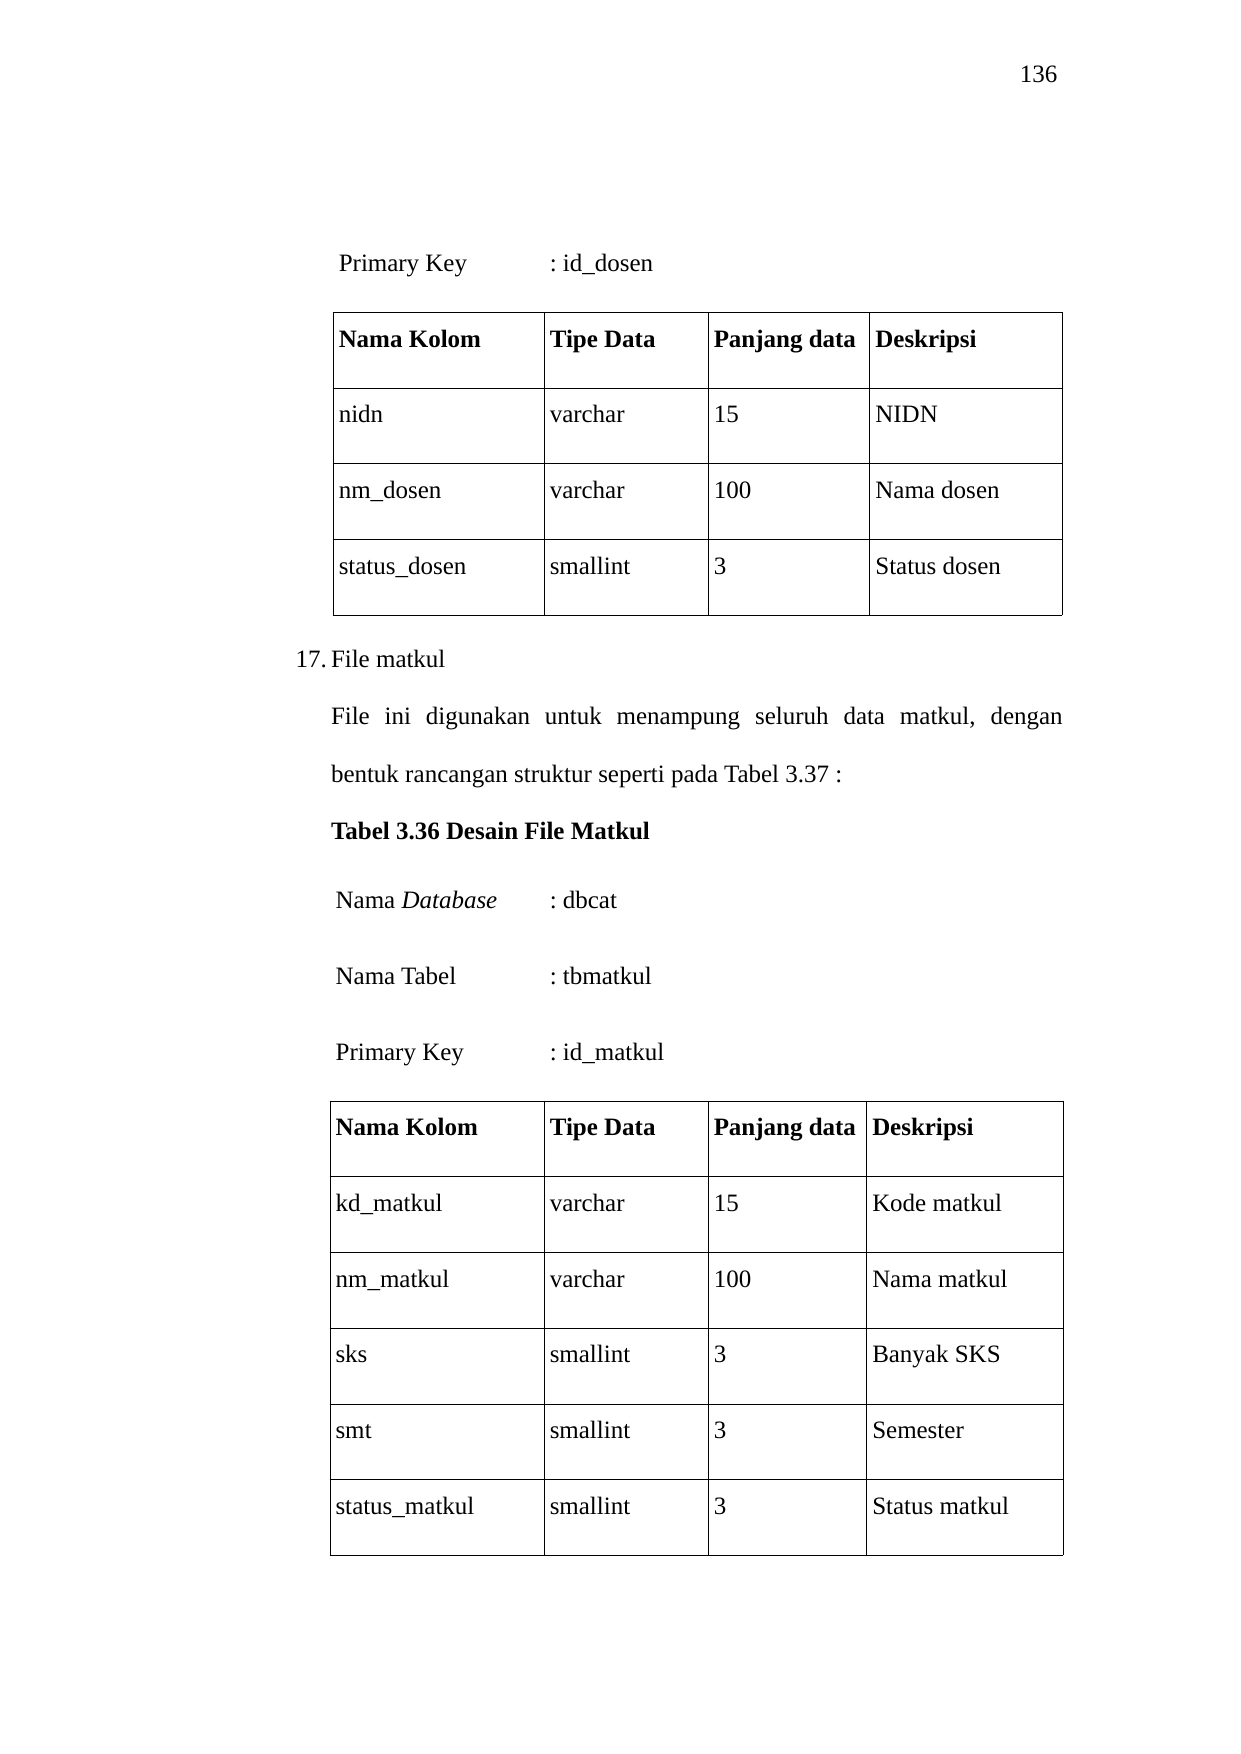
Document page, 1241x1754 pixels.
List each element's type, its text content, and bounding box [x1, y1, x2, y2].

table_cell status_matkul [331, 1480, 544, 1555]
table_cell sks [331, 1329, 544, 1403]
table_cell : id_matkul [544, 1025, 1063, 1101]
table_cell Nama Kolom [331, 1102, 544, 1176]
table_cell 15 [709, 389, 869, 463]
table_cell smallint [545, 1329, 708, 1403]
table_cell varchar [545, 464, 708, 539]
table_cell varchar [545, 389, 708, 463]
list File ini digunakan untuk menampung seluruh data matkul, dengan bentuk rancangan struktur seperti pada Tabel 3.37 : [295, 701, 1063, 787]
table_cell 3 [709, 540, 869, 615]
list File matkul [295, 644, 1063, 672]
table_cell Tipe Data [545, 313, 708, 388]
table_cell Status dosen [870, 540, 1062, 615]
table_cell Banyak SKS [867, 1329, 1063, 1403]
table_cell Nama dosen [870, 464, 1062, 539]
table_cell Semester [867, 1405, 1063, 1479]
table_cell 3 [709, 1480, 866, 1555]
table_cell Nama Tabel [330, 949, 544, 1025]
table_cell Nama matkul [867, 1253, 1063, 1328]
table_cell Deskripsi [870, 313, 1062, 388]
table_cell nm_matkul [331, 1253, 544, 1328]
list Tabel 3.36 Desain File Matkul [295, 816, 1063, 845]
table_cell nidn [334, 389, 544, 463]
table_cell Primary Key [333, 236, 544, 312]
table_cell Status matkul [867, 1480, 1063, 1555]
table_cell 3 [709, 1405, 866, 1479]
table_cell smallint [545, 1405, 708, 1479]
table_cell nm_dosen [334, 464, 544, 539]
table_cell Deskripsi [867, 1102, 1063, 1176]
table_cell Primary Key [330, 1025, 544, 1101]
table_cell 100 [709, 1253, 866, 1328]
table_cell Panjang data [709, 313, 869, 388]
table_cell smallint [545, 540, 708, 615]
table_cell 3 [709, 1329, 866, 1403]
table_cell Tipe Data [545, 1102, 708, 1176]
table_cell kd_matkul [331, 1177, 544, 1252]
table_cell smt [331, 1405, 544, 1479]
table_header Nama Database [330, 874, 544, 949]
table_header : dbcat [544, 874, 1063, 949]
table_cell smallint [545, 1480, 708, 1555]
table_cell NIDN [870, 389, 1062, 463]
table_cell : tbmatkul [544, 949, 1063, 1025]
table_cell Nama Kolom [334, 313, 544, 388]
table_cell Panjang data [709, 1102, 866, 1176]
table_cell varchar [545, 1177, 708, 1252]
table_cell 15 [709, 1177, 866, 1252]
table_cell 100 [709, 464, 869, 539]
table_cell Kode matkul [867, 1177, 1063, 1252]
table_cell varchar [545, 1253, 708, 1328]
table_cell status_dosen [334, 540, 544, 615]
table_cell : id_dosen [544, 236, 1062, 312]
